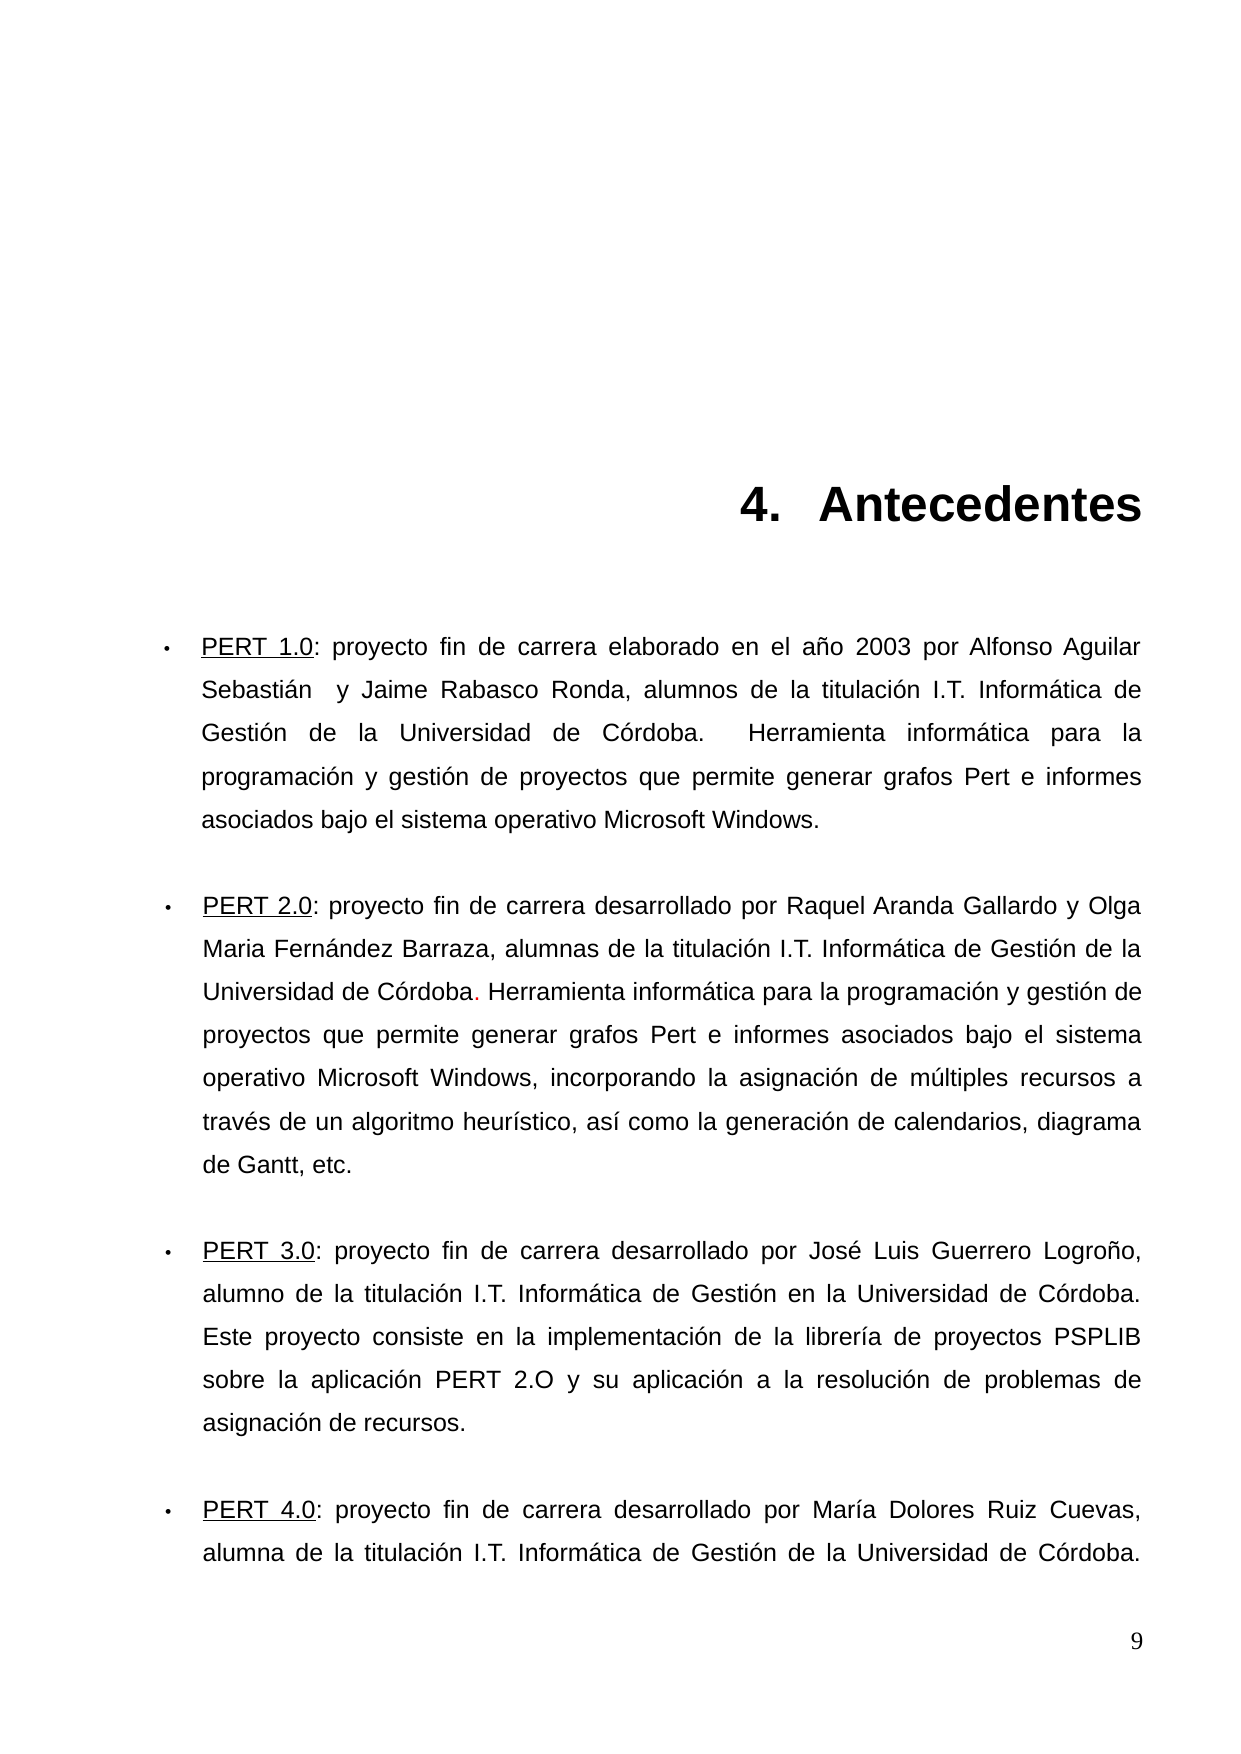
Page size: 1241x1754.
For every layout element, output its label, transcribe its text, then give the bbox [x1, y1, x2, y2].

list PERT 4.0: proyecto fin de carrera desarrollado por María Dolores Ruiz Cuevas, alumna de la titulación I.T. Informática de Gestión de la Universidad de Córdoba. [165, 1495, 1143, 1567]
list PERT 3.0: proyecto fin de carrera desarrollado por José Luis Guerrero Logroño, alumno de la titulación I.T. Informática de Gestión en la Universidad de Córdoba. Este proyecto consiste en la implementación de la librería de proyectos PSPLIB sobre la aplicación PERT 2.O y su aplicación a la resolución de problemas de asignación de recursos. [165, 1236, 1143, 1437]
list PERT 2.0: proyecto fin de carrera desarrollado por Raquel Aranda Gallardo y Olga Maria Fernández Barraza, alumnas de la titulación I.T. Informática de Gestión de la Universidad de Córdoba. Herramienta informática para la programación y gestión de proyectos que permite generar grafos Pert e informes asociados bajo el sistema operativo Microsoft Windows, incorporando la asignación de múltiples recursos a través de un algoritmo heurístico, así como la generación de calendarios, diagrama de Gantt, etc. [165, 891, 1143, 1178]
subtitle Antecedentes [127, 475, 1143, 532]
list PERT 1.0: proyecto fin de carrera elaborado en el año 2003 por Alfonso Aguilar Sebastián y Jaime Rabasco Ronda, alumnos de la titulación I.T. Informática de Gestión de la Universidad de Córdoba. Herramienta informática para la programación y gestión de proyectos que permite generar grafos Pert e informes asociados bajo el sistema operativo Microsoft Windows. [163, 632, 1143, 833]
